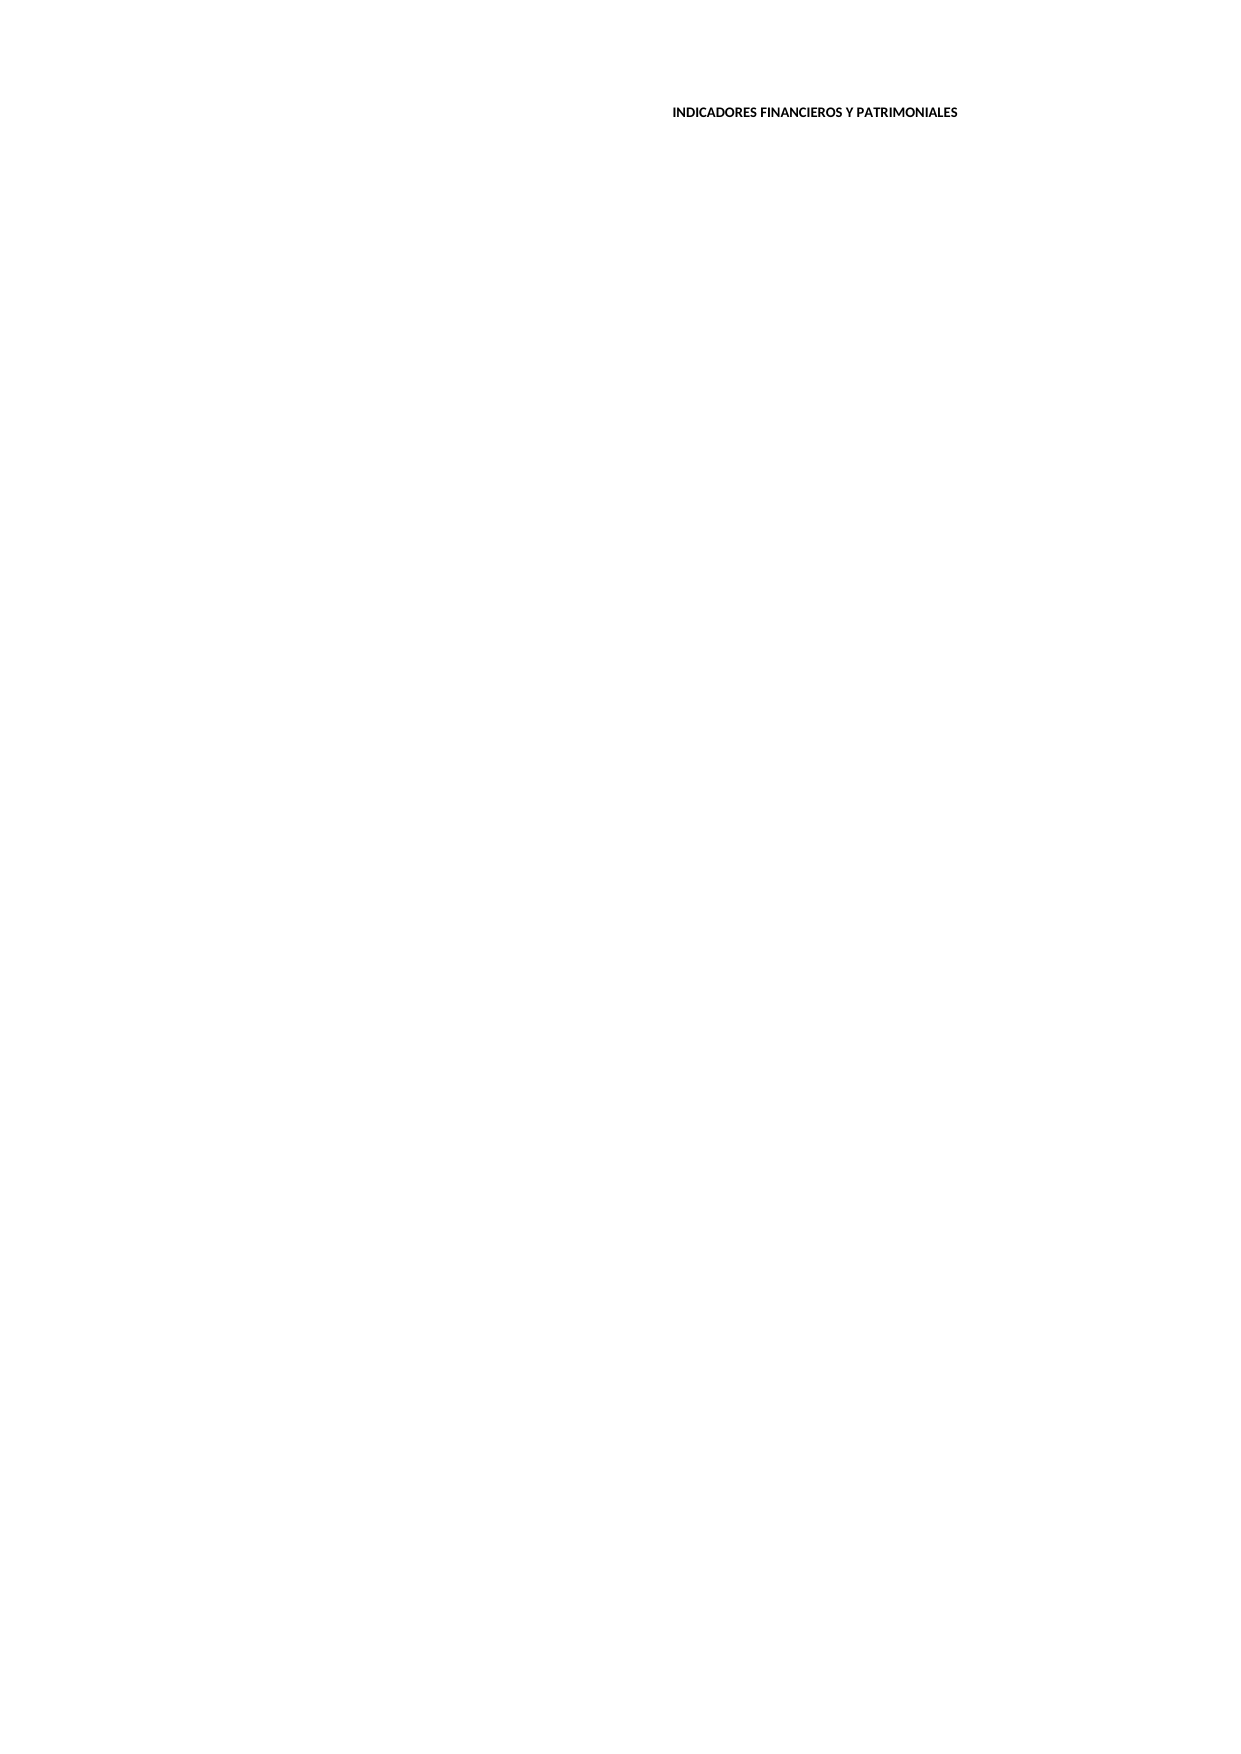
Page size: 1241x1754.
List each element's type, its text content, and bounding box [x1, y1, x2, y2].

subtitle INDICADORES FINANCIEROS Y PATRIMONIALES [672, 103, 1089, 121]
